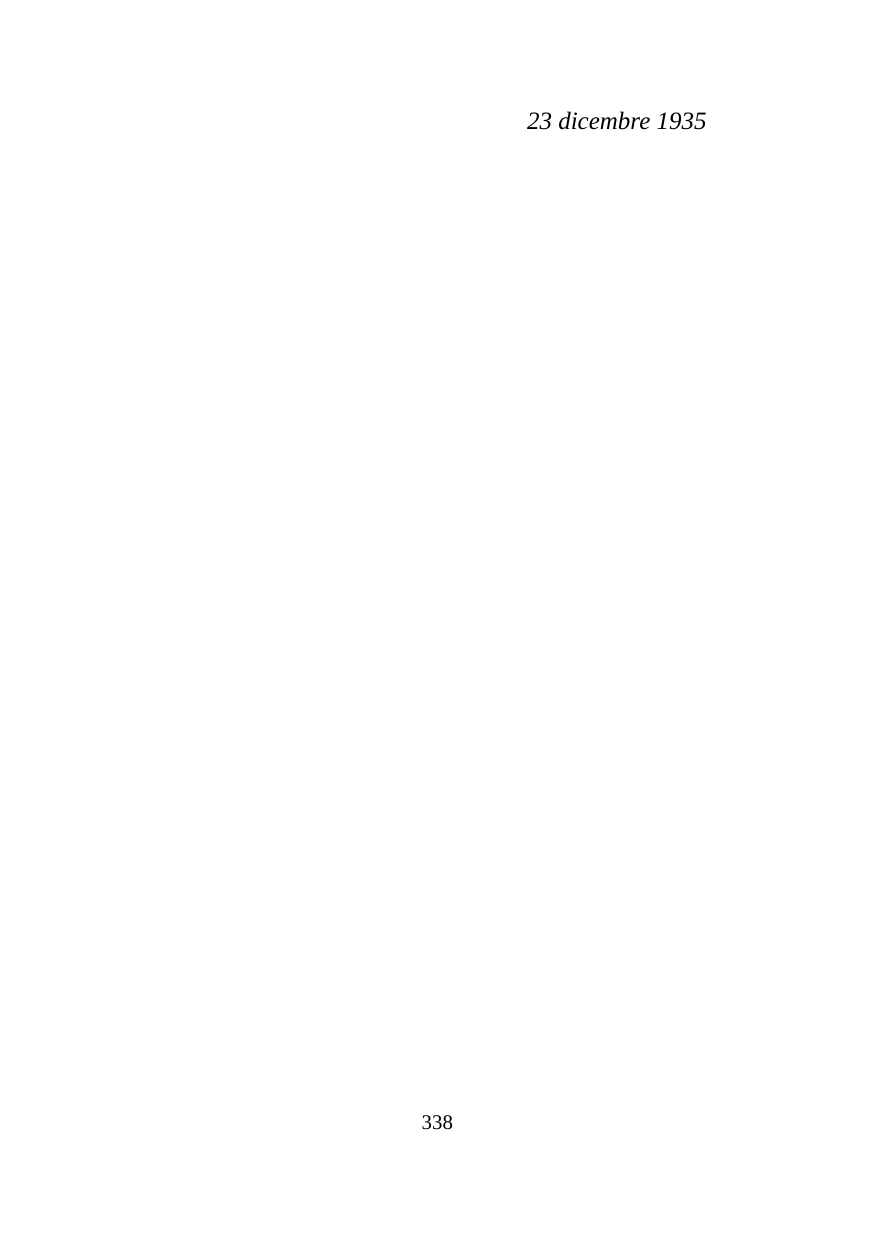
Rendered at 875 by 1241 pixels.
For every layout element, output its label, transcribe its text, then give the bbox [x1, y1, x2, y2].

text 23 dicembre 1935 [106, 106, 709, 135]
